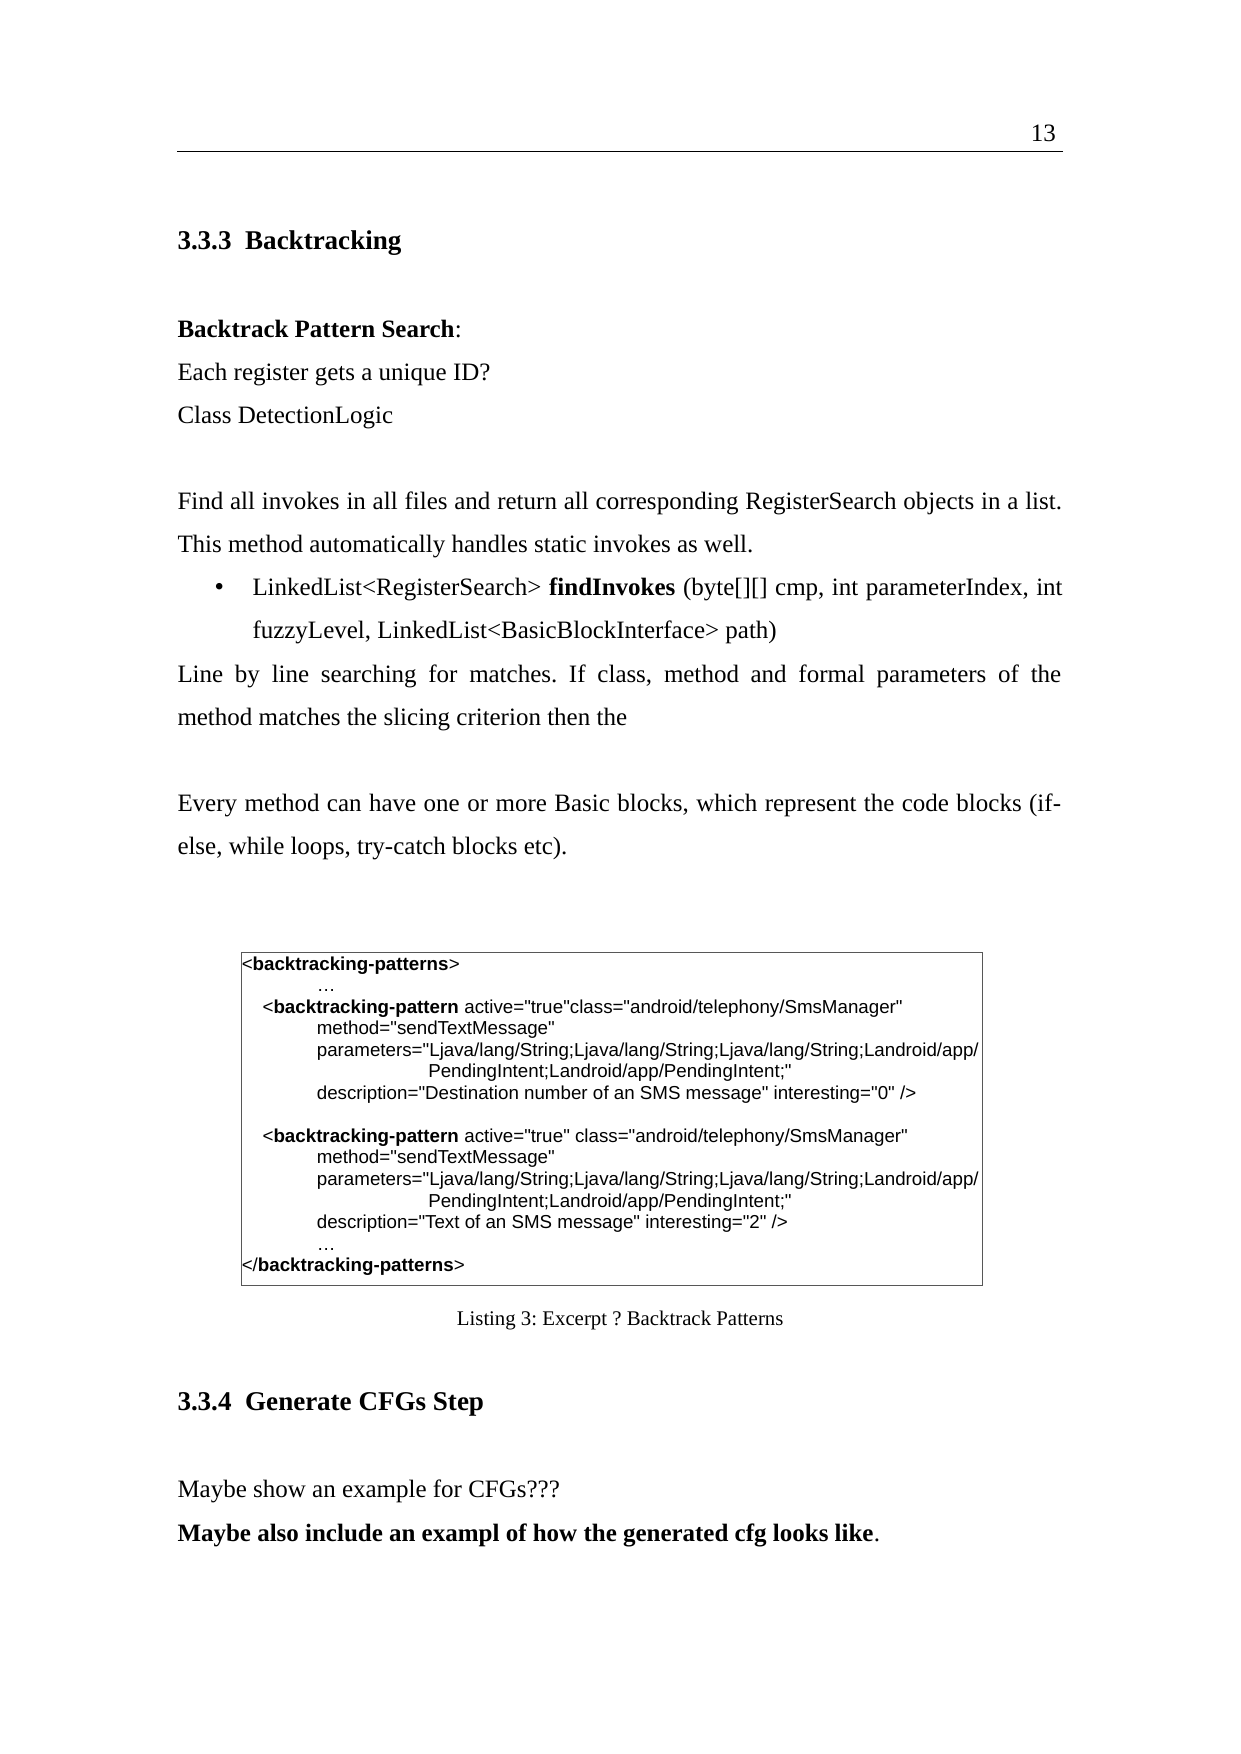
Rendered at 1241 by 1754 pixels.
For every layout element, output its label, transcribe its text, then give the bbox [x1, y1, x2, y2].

text 3.3.4 Generate CFGs Step [177, 1385, 1063, 1416]
text Class DetectionLogic [177, 400, 1063, 429]
text Maybe also include an exampl of how the generated cfg looks like. [177, 1518, 1063, 1546]
text Find all invokes in all files and return all corresponding RegisterSearch objects in a list. This method automatically handles static invokes as well. [177, 486, 1063, 558]
text Backtrack Pattern Search: [177, 314, 1063, 342]
text Listing 3: Excerpt ? Backtrack Patterns [177, 1306, 1063, 1330]
text Every method can have one or more Basic blocks, which represent the code blocks (if-else, while loops, try-catch blocks etc). [177, 788, 1063, 860]
text Maybe show an example for CFGs??? [177, 1474, 1063, 1503]
text Line by line searching for matches. If class, method and formal parameters of the method matches the slicing criterion then the [177, 659, 1063, 731]
list LinkedList<RegisterSearch> findInvokes (byte[][] cmp, int parameterIndex, int fuzzyLevel, LinkedList<BasicBlockInterface> path) [215, 572, 1063, 644]
text Each register gets a unique ID? [177, 357, 1063, 386]
text 3.3.3 Backtracking [177, 224, 1063, 255]
